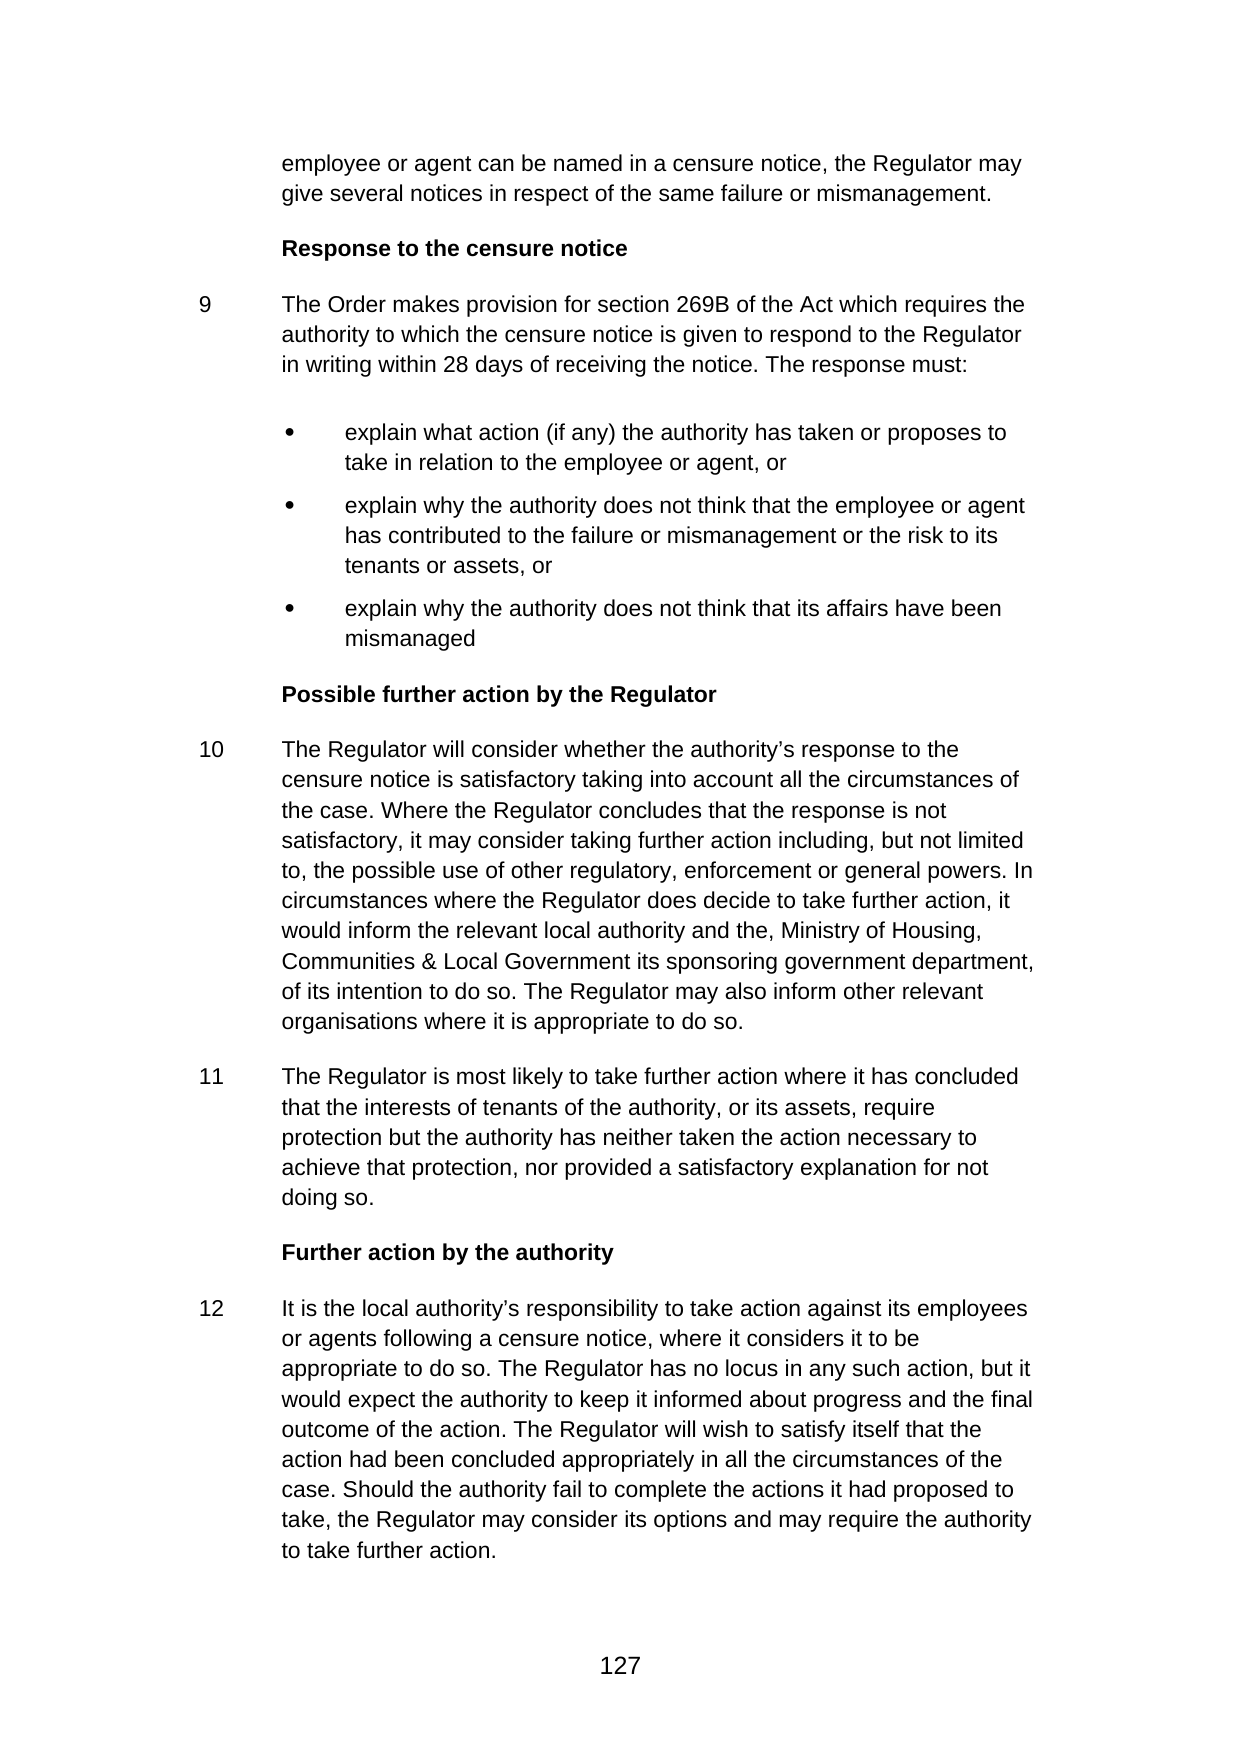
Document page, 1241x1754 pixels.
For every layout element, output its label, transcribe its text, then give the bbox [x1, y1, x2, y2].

table_cell 10 [187, 736, 270, 1063]
table_cell Further action by the authority [270, 1239, 1053, 1295]
table_cell The Regulator will consider whether the authority’s response to the censure notice is satisfactory taking into account all the circumstances of the case. Where the Regulator concludes that the response is not satisfactory, it may consider taking further action including, but not limited to, the possible use of other regulatory, enforcement or general powers. In circumstances where the Regulator does decide to take further action, it would inform the relevant local authority and the, Ministry of Housing, Communities & Local Government its sponsoring government department, of its intention to do so. The Regulator may also inform other relevant organisations where it is appropriate to do so. [270, 736, 1053, 1063]
table_cell The Regulator is most likely to take further action where it has concluded that the interests of tenants of the authority, or its assets, require protection but the authority has neither taken the action necessary to achieve that protection, nor provided a satisfactory explanation for not doing so. [270, 1063, 1053, 1239]
table_cell [187, 1239, 270, 1295]
table_cell Response to the censure notice [270, 235, 1053, 291]
table_cell employee or agent can be named in a censure notice, the Regulator may give several notices in respect of the same failure or mismanagement. [270, 150, 1053, 235]
table_cell [187, 235, 270, 291]
table_cell The Order makes provision for section 269B of the Act which requires the authority to which the censure notice is given to respond to the Regulator in writing within 28 days of receiving the notice. The response must: explain what action (if any) the authority has taken or proposes to take in relation to the employee or agent, or explain why the authority does not think that the employee or agent has contributed to the failure or mismanagement or the risk to its tenants or assets, or explain why the authority does not think that its affairs have been mismanaged [270, 291, 1053, 681]
table_cell [187, 150, 270, 235]
table_cell [187, 681, 270, 736]
table_cell Possible further action by the Regulator [270, 681, 1053, 736]
table_cell 9 [187, 291, 270, 681]
table_cell 11 [187, 1063, 270, 1239]
table_cell 12 [187, 1295, 270, 1592]
table_cell It is the local authority’s responsibility to take action against its employees or agents following a censure notice, where it considers it to be appropriate to do so. The Regulator has no locus in any such action, but it would expect the authority to keep it informed about progress and the final outcome of the action. The Regulator will wish to satisfy itself that the action had been concluded appropriately in all the circumstances of the case. Should the authority fail to complete the actions it had proposed to take, the Regulator may consider its options and may require the authority to take further action. [270, 1295, 1053, 1592]
